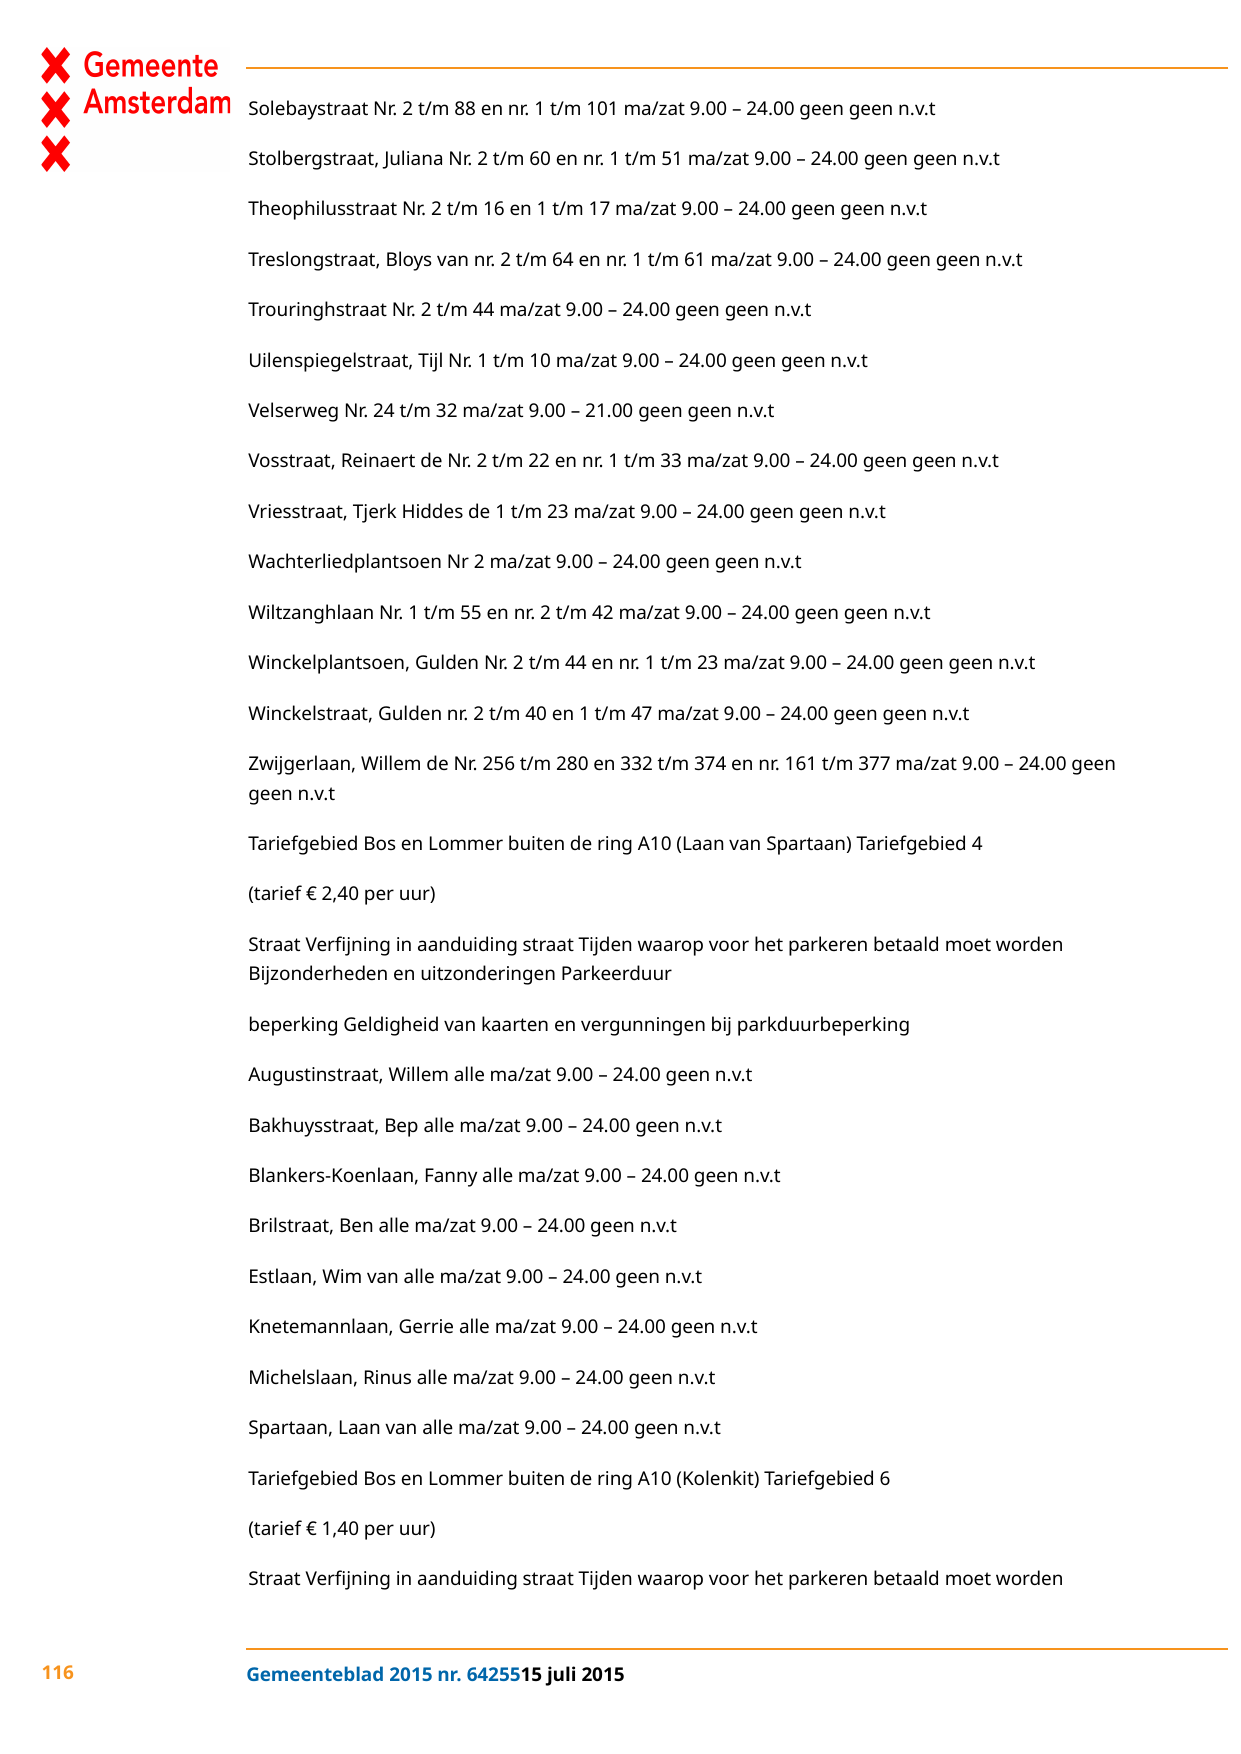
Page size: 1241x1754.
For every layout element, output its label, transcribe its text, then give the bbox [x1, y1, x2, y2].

text Vosstraat, Reinaert de Nr. 2 t/m 22 en nr. 1 t/m 33 ma/zat 9.00 – 24.00 geen geen n.v.t [248, 448, 1152, 473]
text Michelslaan, Rinus alle ma/zat 9.00 – 24.00 geen n.v.t [248, 1364, 1152, 1390]
text Uilenspiegelstraat, Tijl Nr. 1 t/m 10 ma/zat 9.00 – 24.00 geen geen n.v.t [248, 347, 1152, 373]
text Blankers-Koenlaan, Fanny alle ma/zat 9.00 – 24.00 geen n.v.t [248, 1162, 1152, 1188]
text Knetemannlaan, Gerrie alle ma/zat 9.00 – 24.00 geen n.v.t [248, 1313, 1152, 1339]
text Winckelstraat, Gulden nr. 2 t/m 40 en 1 t/m 47 ma/zat 9.00 – 24.00 geen geen n.v.t [248, 700, 1152, 726]
text Augustinstraat, Willem alle ma/zat 9.00 – 24.00 geen n.v.t [248, 1061, 1152, 1087]
text Wachterliedplantsoen Nr 2 ma/zat 9.00 – 24.00 geen geen n.v.t [248, 548, 1152, 574]
text Spartaan, Laan van alle ma/zat 9.00 – 24.00 geen n.v.t [248, 1414, 1152, 1440]
text Vriesstraat, Tjerk Hiddes de 1 t/m 23 ma/zat 9.00 – 24.00 geen geen n.v.t [248, 498, 1152, 524]
text Tariefgebied Bos en Lommer buiten de ring A10 (Kolenkit) Tariefgebied 6 [248, 1465, 1152, 1491]
text Straat Verfijning in aanduiding straat Tijden waarop voor het parkeren betaald moet worden [248, 1566, 1152, 1591]
text beperking Geldigheid van kaarten en vergunningen bij parkduurbeperking [248, 1011, 1152, 1037]
text (tarief € 1,40 per uur) [248, 1515, 1152, 1541]
text Wiltzanghlaan Nr. 1 t/m 55 en nr. 2 t/m 42 ma/zat 9.00 – 24.00 geen geen n.v.t [248, 599, 1152, 625]
text Zwijgerlaan, Willem de Nr. 256 t/m 280 en 332 t/m 374 en nr. 161 t/m 377 ma/zat 9.00 – 24.00 geen geen n.v.t [248, 750, 1152, 806]
text (tarief € 2,40 per uur) [248, 881, 1152, 906]
text Estlaan, Wim van alle ma/zat 9.00 – 24.00 geen n.v.t [248, 1263, 1152, 1289]
text Treslongstraat, Bloys van nr. 2 t/m 64 en nr. 1 t/m 61 ma/zat 9.00 – 24.00 geen geen n.v.t [248, 246, 1152, 272]
text Straat Verfijning in aanduiding straat Tijden waarop voor het parkeren betaald moet worden Bijzonderheden en uitzonderingen Parkeerduur [248, 931, 1152, 986]
text Trouringhstraat Nr. 2 t/m 44 ma/zat 9.00 – 24.00 geen geen n.v.t [248, 296, 1152, 322]
text Bakhuysstraat, Bep alle ma/zat 9.00 – 24.00 geen n.v.t [248, 1112, 1152, 1138]
text Solebaystraat Nr. 2 t/m 88 en nr. 1 t/m 101 ma/zat 9.00 – 24.00 geen geen n.v.t [248, 95, 1152, 121]
text Winckelplantsoen, Gulden Nr. 2 t/m 44 en nr. 1 t/m 23 ma/zat 9.00 – 24.00 geen geen n.v.t [248, 649, 1152, 675]
text Stolbergstraat, Juliana Nr. 2 t/m 60 en nr. 1 t/m 51 ma/zat 9.00 – 24.00 geen geen n.v.t [248, 145, 1152, 171]
text Velserweg Nr. 24 t/m 32 ma/zat 9.00 – 21.00 geen geen n.v.t [248, 397, 1152, 423]
picture [41, 47, 231, 172]
text Brilstraat, Ben alle ma/zat 9.00 – 24.00 geen n.v.t [248, 1213, 1152, 1238]
text Theophilusstraat Nr. 2 t/m 16 en 1 t/m 17 ma/zat 9.00 – 24.00 geen geen n.v.t [248, 196, 1152, 221]
text Tariefgebied Bos en Lommer buiten de ring A10 (Laan van Spartaan) Tariefgebied 4 [248, 830, 1152, 856]
